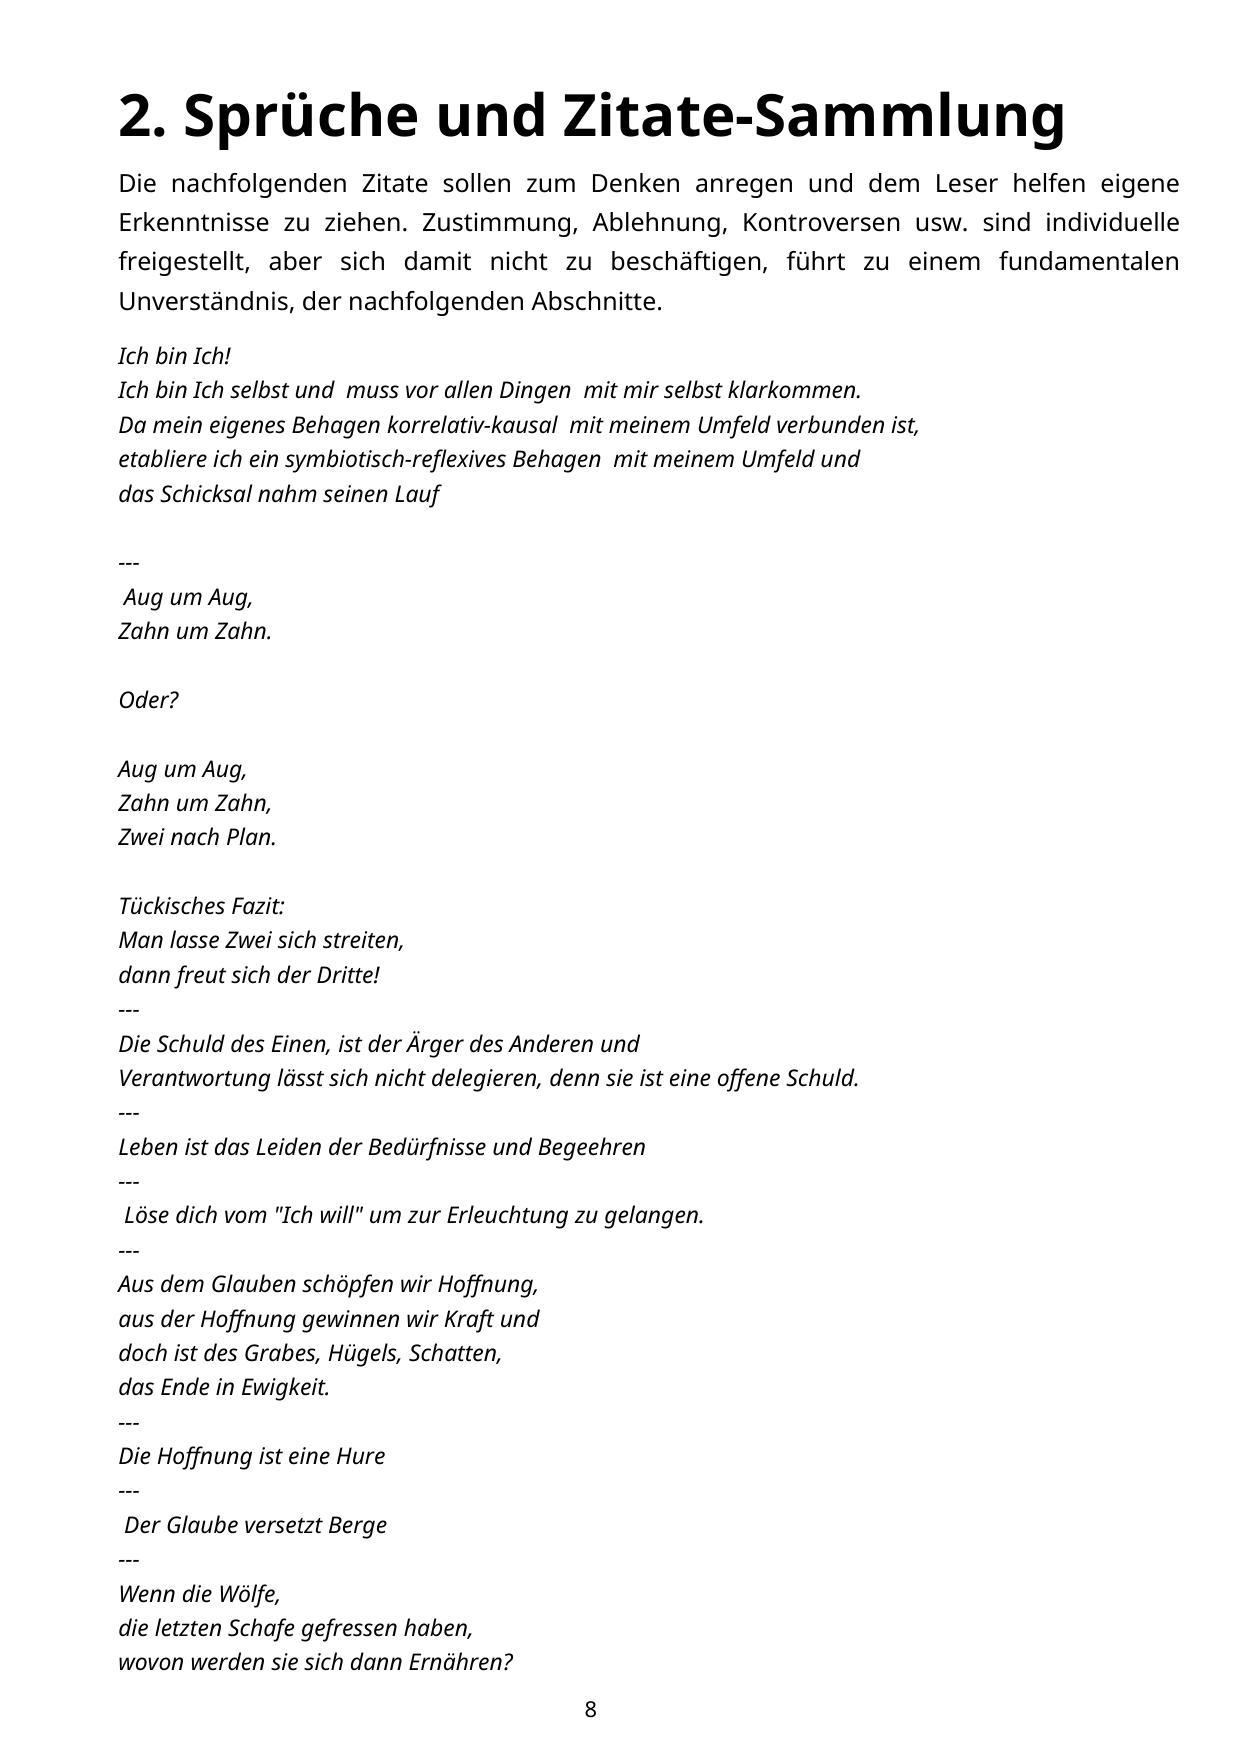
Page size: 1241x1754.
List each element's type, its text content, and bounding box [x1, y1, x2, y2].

text Der Glaube versetzt Berge [118, 1506, 1181, 1540]
text Leben ist das Leiden der Bedürfnisse und Begeehren [118, 1127, 1181, 1162]
text Ich bin Ich! [118, 337, 1181, 371]
text Tückisches Fazit: Man lasse Zwei sich streiten, dann freut sich der Dritte! [118, 887, 1181, 990]
text --- [118, 1402, 1181, 1437]
text Oder? [118, 681, 1181, 715]
text Aug um Aug, [118, 749, 1181, 784]
text --- [118, 990, 1181, 1024]
text Aug um Aug, [118, 577, 1181, 612]
text --- [118, 1162, 1181, 1196]
text aus der Hoffnung gewinnen wir Kraft und [118, 1299, 1181, 1334]
text --- [118, 1471, 1181, 1506]
text Zahn um Zahn, [118, 784, 1181, 818]
text das Ende in Ewigkeit. [118, 1368, 1181, 1402]
text Die Hoffnung ist eine Hure [118, 1437, 1181, 1471]
text Da mein eigenes Behagen korrelativ-kausal mit meinem Umfeld verbunden ist, [118, 406, 1181, 440]
text Wenn die Wölfe, [118, 1574, 1181, 1609]
subtitle 2. Sprüche und Zitate-Sammlung [118, 74, 1181, 153]
text Löse dich vom "Ich will" um zur Erleuchtung zu gelangen. [118, 1196, 1181, 1231]
text wovon werden sie sich dann Ernähren? [118, 1643, 1181, 1677]
text das Schicksal nahm seinen Lauf [118, 474, 1181, 509]
text --- [118, 1540, 1181, 1574]
text Die nachfolgenden Zitate sollen zum Denken anregen und dem Leser helfen eigene Erkenntnisse zu ziehen. Zustimmung, Ablehnung, Kontroversen usw. sind individuelle freigestellt, aber sich damit nicht zu beschäftigen, führt zu einem fundamentalen Unverständnis, der nachfolgenden Abschnitte. [118, 166, 1181, 317]
text doch ist des Grabes, Hügels, Schatten, [118, 1334, 1181, 1368]
text Zwei nach Plan. [118, 818, 1181, 852]
text Verantwortung lässt sich nicht delegieren, denn sie ist eine offene Schuld. [118, 1059, 1181, 1093]
text Ich bin Ich selbst und muss vor allen Dingen mit mir selbst klarkommen. [118, 371, 1181, 406]
text --- [118, 1093, 1181, 1127]
text Die Schuld des Einen, ist der Ärger des Anderen und [118, 1024, 1181, 1059]
text Zahn um Zahn. [118, 612, 1181, 646]
text die letzten Schafe gefressen haben, [118, 1609, 1181, 1643]
text --- [118, 1231, 1181, 1265]
text --- [118, 543, 1181, 577]
text Aus dem Glauben schöpfen wir Hoffnung, [118, 1265, 1181, 1299]
text etabliere ich ein symbiotisch-reflexives Behagen mit meinem Umfeld und [118, 440, 1181, 474]
